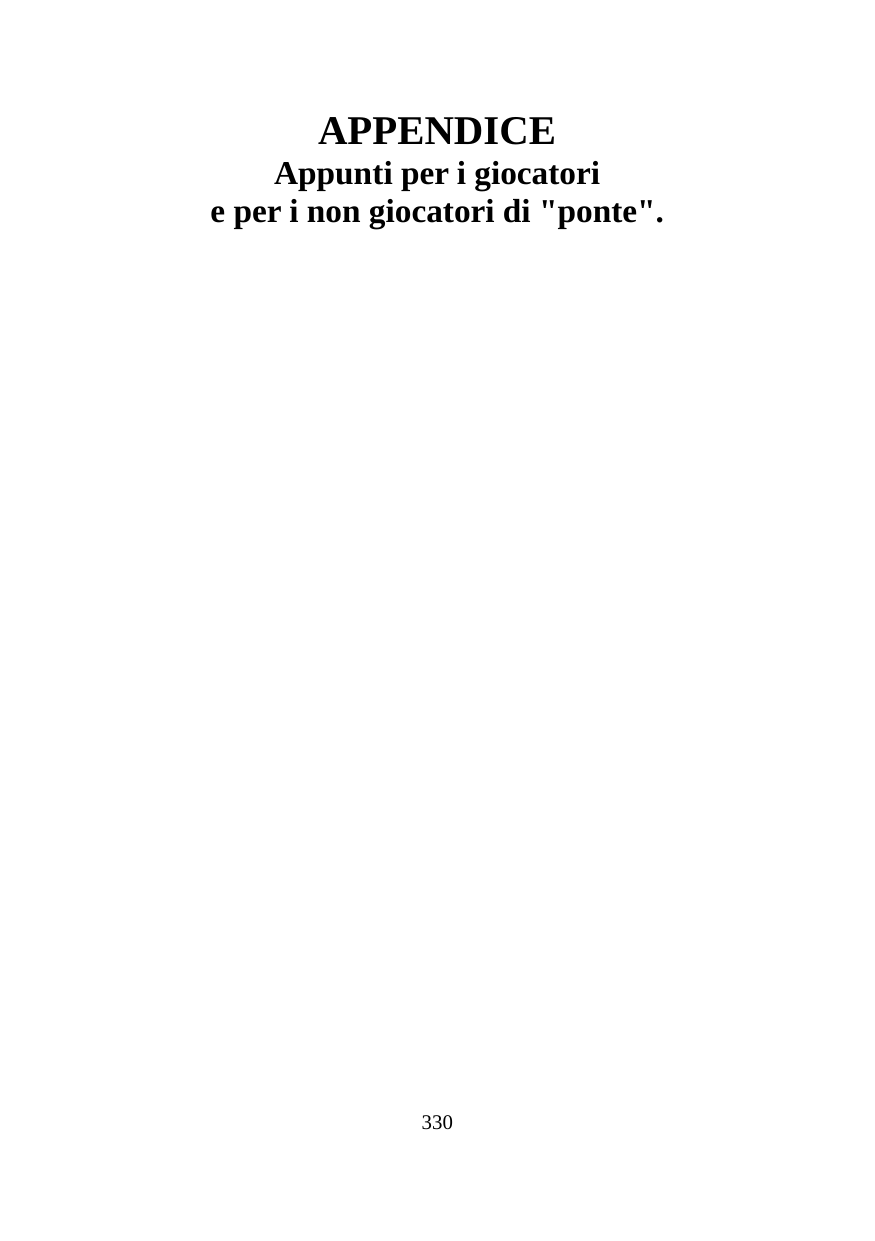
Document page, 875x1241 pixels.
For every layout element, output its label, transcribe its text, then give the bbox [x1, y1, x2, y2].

subtitle APPENDICE Appunti per i giocatori e per i non giocatori di "ponte". [106, 106, 768, 230]
